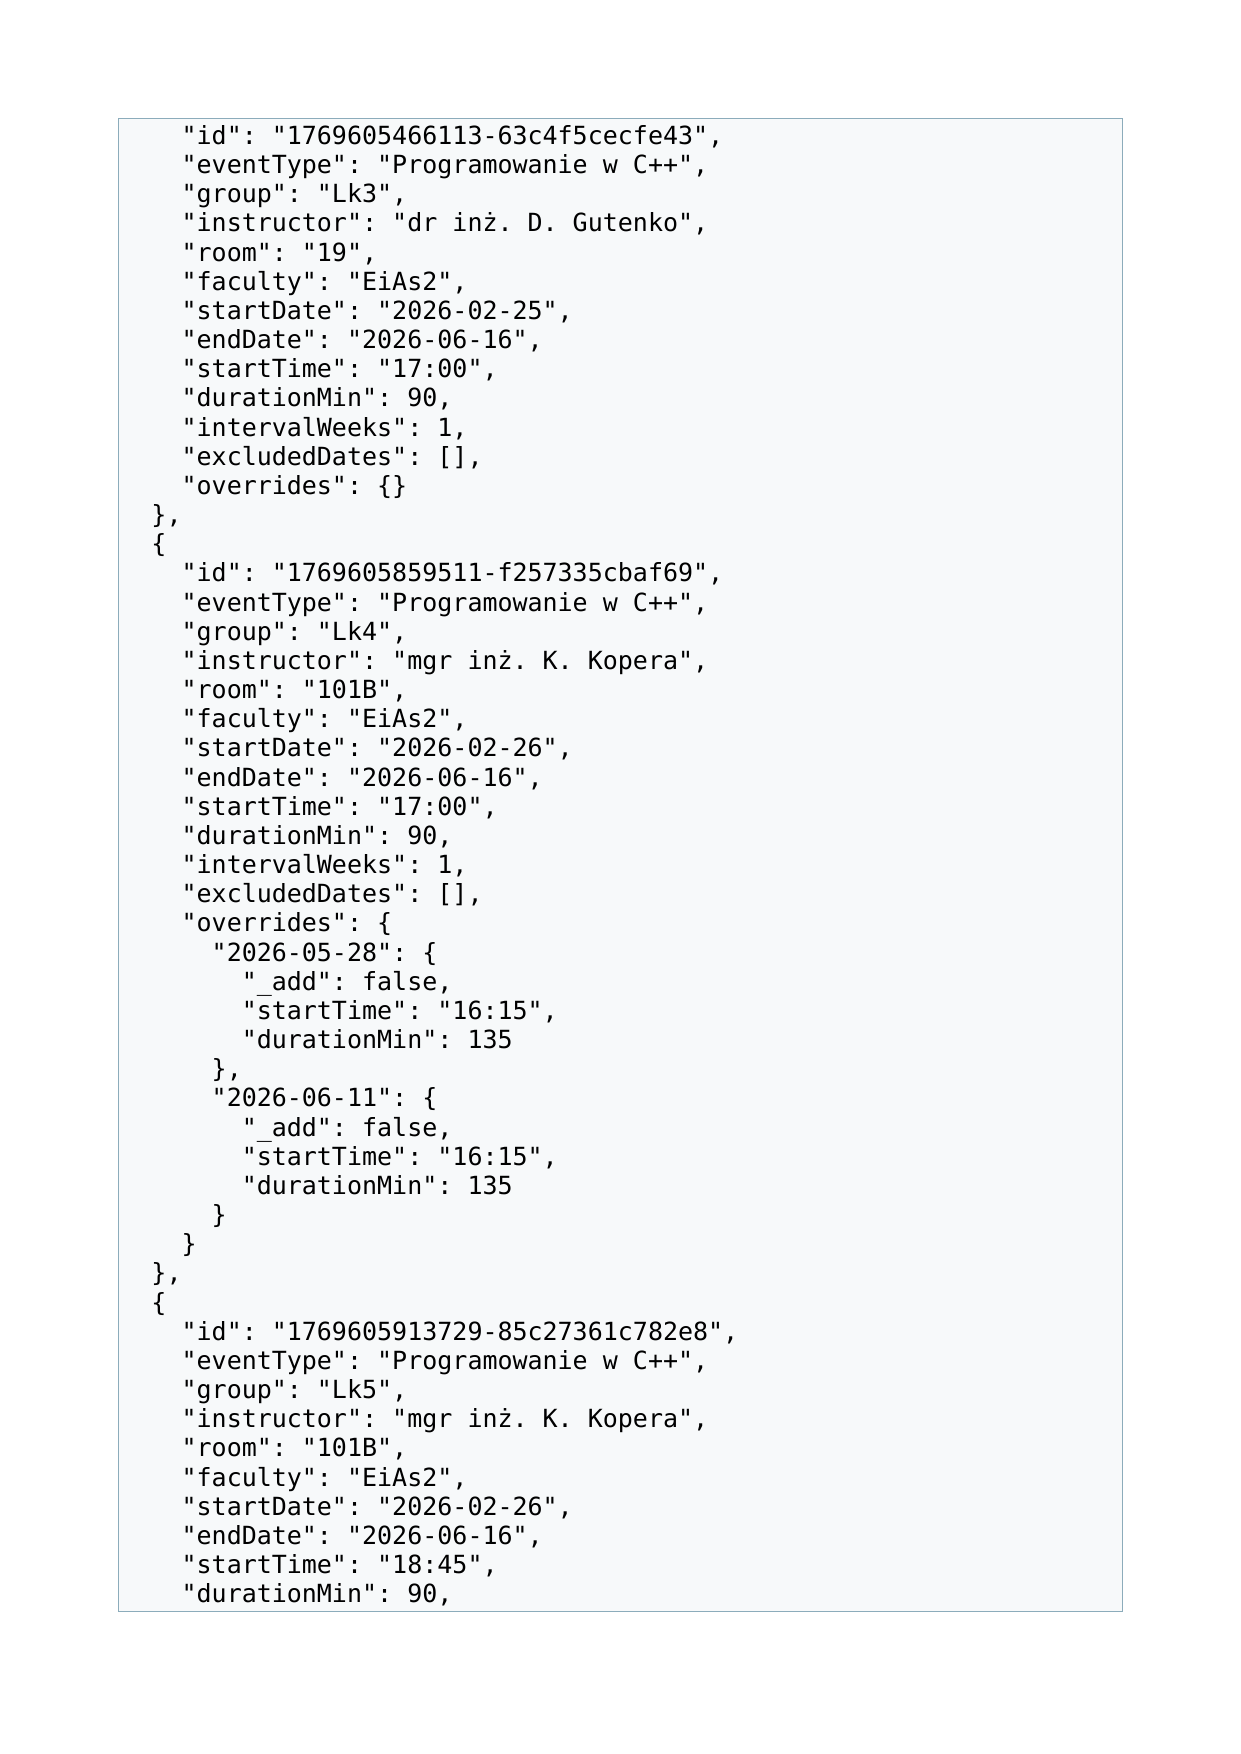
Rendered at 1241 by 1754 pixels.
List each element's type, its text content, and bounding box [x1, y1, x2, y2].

text "id": "1769605466113-63c4f5cecfe43", "eventType": "Programowanie w C++", "group": "Lk3", "instructor": "dr inż. D. Gutenko", "room": "19", "faculty": "EiAs2", "startDate": "2026-02-25", "endDate": "2026-06-16", "startTime": "17:00", "durationMin": 90, "intervalWeeks": 1, "excludedDates": [], "overrides": {} }, { "id": "1769605859511-f257335cbaf69", "eventType": "Programowanie w C++", "group": "Lk4", "instructor": "mgr inż. K. Kopera", "room": "101B", "faculty": "EiAs2", "startDate": "2026-02-26", "endDate": "2026-06-16", "startTime": "17:00", "durationMin": 90, "intervalWeeks": 1, "excludedDates": [], "overrides": { "2026-05-28": { "_add": false, "startTime": "16:15", "durationMin": 135 }, "2026-06-11": { "_add": false, "startTime": "16:15", "durationMin": 135 } } }, { "id": "1769605913729-85c27361c782e8", "eventType": "Programowanie w C++", "group": "Lk5", "instructor": "mgr inż. K. Kopera", "room": "101B", "faculty": "EiAs2", "startDate": "2026-02-26", "endDate": "2026-06-16", "startTime": "18:45", "durationMin": 90, [119, 119, 1122, 1611]
